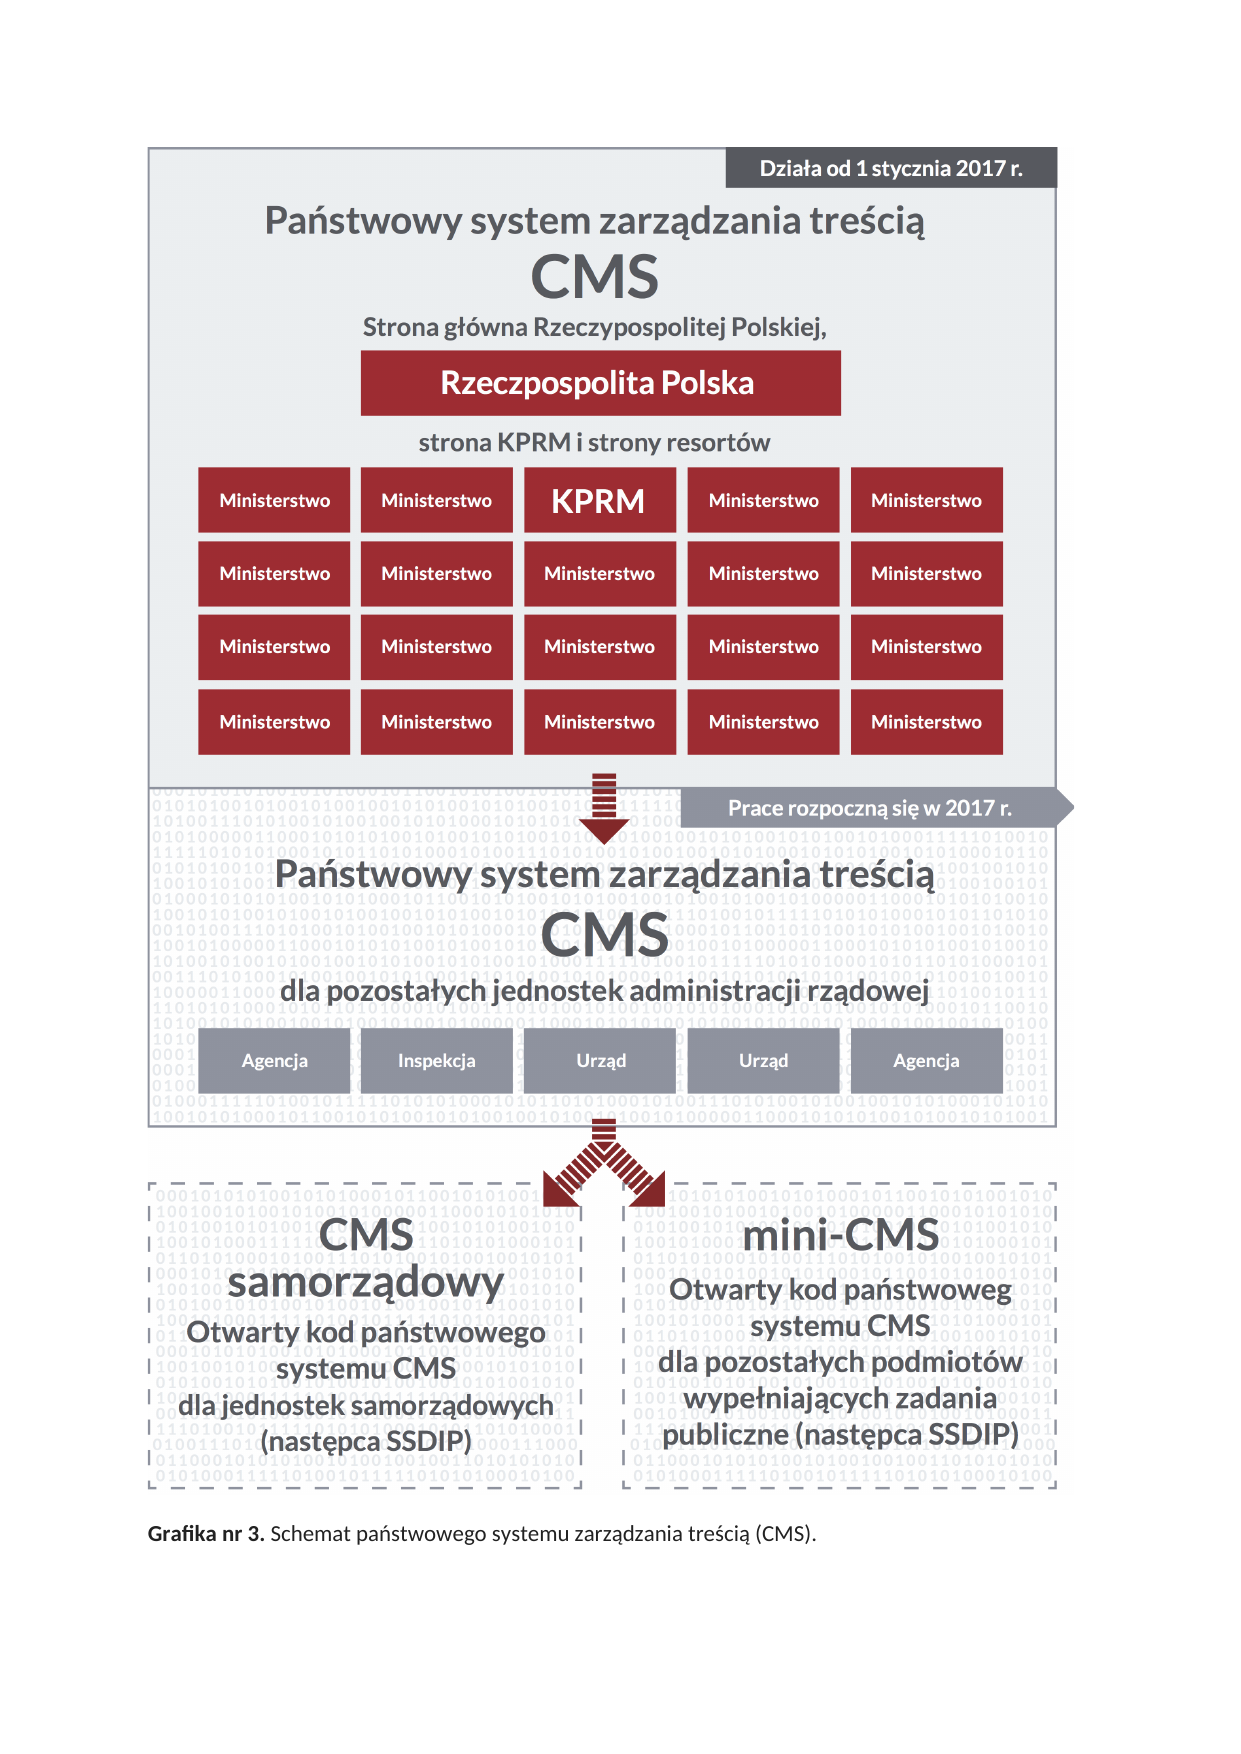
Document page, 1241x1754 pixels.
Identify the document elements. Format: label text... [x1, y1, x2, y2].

text Grafika nr 3. Schemat państwowego systemu zarządzania treścią (CMS). [148, 1519, 1093, 1547]
